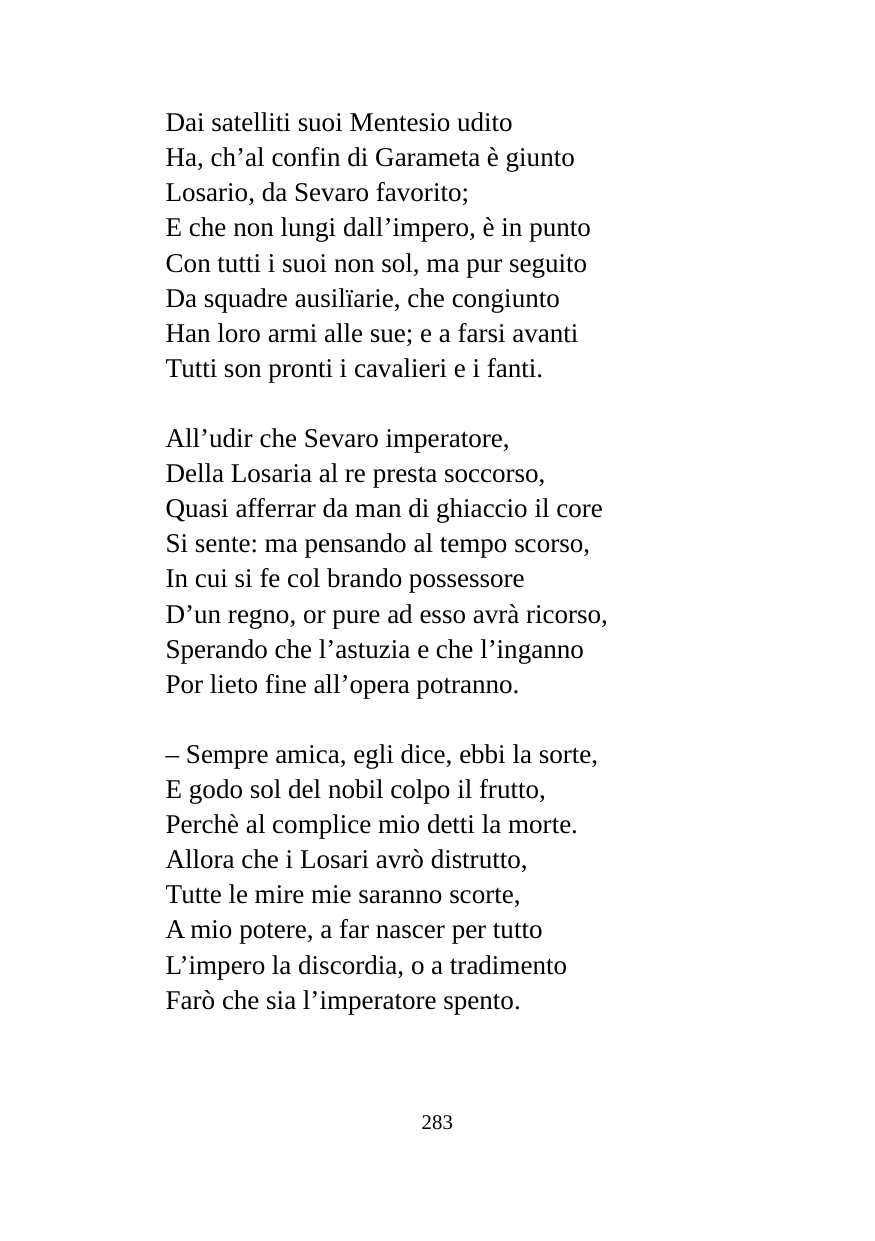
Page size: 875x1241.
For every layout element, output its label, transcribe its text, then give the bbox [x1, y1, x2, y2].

text Por lieto fine all’opera potranno. [165, 668, 768, 699]
text Tutte le mire mie saranno scorte, [165, 878, 768, 910]
text Sperando che l’astuzia e che l’inganno [165, 633, 768, 664]
text Tutti son pronti i cavalieri e i fanti. [165, 352, 768, 383]
text Dai satelliti suoi Mentesio udito [165, 106, 768, 137]
text Da squadre ausilïarie, che congiunto [165, 282, 768, 313]
text Perchè al complice mio detti la morte. [165, 808, 768, 839]
text Allora che i Losari avrò distrutto, [165, 843, 768, 874]
text Della Losaria al re presta soccorso, [165, 457, 768, 488]
text E che non lungi dall’impero, è in punto [165, 212, 768, 243]
text Quasi afferrar da man di ghiaccio il core [165, 492, 768, 523]
text Han loro armi alle sue; e a farsi avanti [165, 317, 768, 348]
text E godo sol del nobil colpo il frutto, [165, 773, 768, 804]
text Farò che sia l’imperatore spento. [165, 984, 768, 1015]
text Losario, da Sevaro favorito; [165, 176, 768, 208]
text A mio potere, a far nascer per tutto [165, 914, 768, 945]
text In cui si fe col brando possessore [165, 563, 768, 594]
text L’impero la discordia, o a tradimento [165, 949, 768, 980]
text – Sempre amica, egli dice, ebbi la sorte, [165, 738, 768, 769]
text Si sente: ma pensando al tempo scorso, [165, 527, 768, 559]
text All’udir che Sevaro imperatore, [165, 422, 768, 453]
text Ha, ch’al confin di Garameta è giunto [165, 141, 768, 172]
text Con tutti i suoi non sol, ma pur seguito [165, 247, 768, 278]
text D’un regno, or pure ad esso avrà ricorso, [165, 598, 768, 629]
